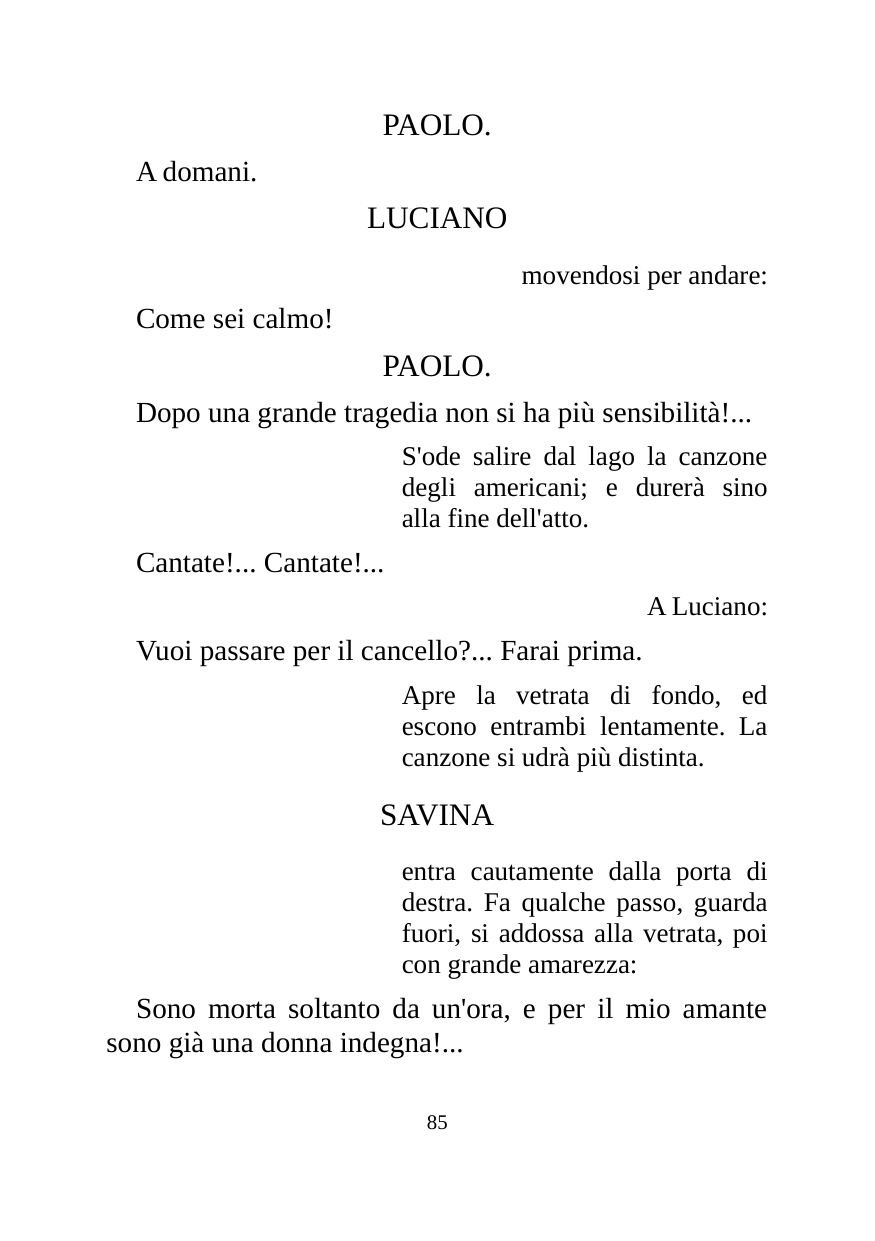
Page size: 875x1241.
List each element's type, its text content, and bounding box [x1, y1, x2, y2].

text Vuoi passare per il cancello?... Farai prima. [106, 633, 768, 667]
text Apre la vetrata di fondo, ed escono entrambi lentamente. La canzone si udrà più distinta. [402, 679, 768, 772]
text S'ode salire dal lago la canzone degli americani; e durerà sino alla fine dell'atto. [402, 440, 768, 533]
text PAOLO. [106, 347, 768, 383]
text Cantate!... Cantate!... [106, 545, 768, 579]
text LUCIANO [106, 199, 768, 235]
text Come sei calmo! [106, 302, 768, 335]
text PAOLO. [106, 106, 768, 142]
text SAVINA [106, 796, 768, 832]
text Dopo una grande tragedia non si ha più sensibilità!... [106, 395, 768, 428]
text movendosi per andare: [402, 259, 768, 290]
text entra cautamente dalla porta di destra. Fa qualche passo, guarda fuori, si addossa alla vetrata, poi con grande amarezza: [402, 855, 768, 980]
text A Luciano: [402, 591, 768, 622]
text A domani. [106, 154, 768, 187]
text Sono morta soltanto da un'ora, e per il mio amante sono già una donna indegna!... [106, 992, 768, 1059]
